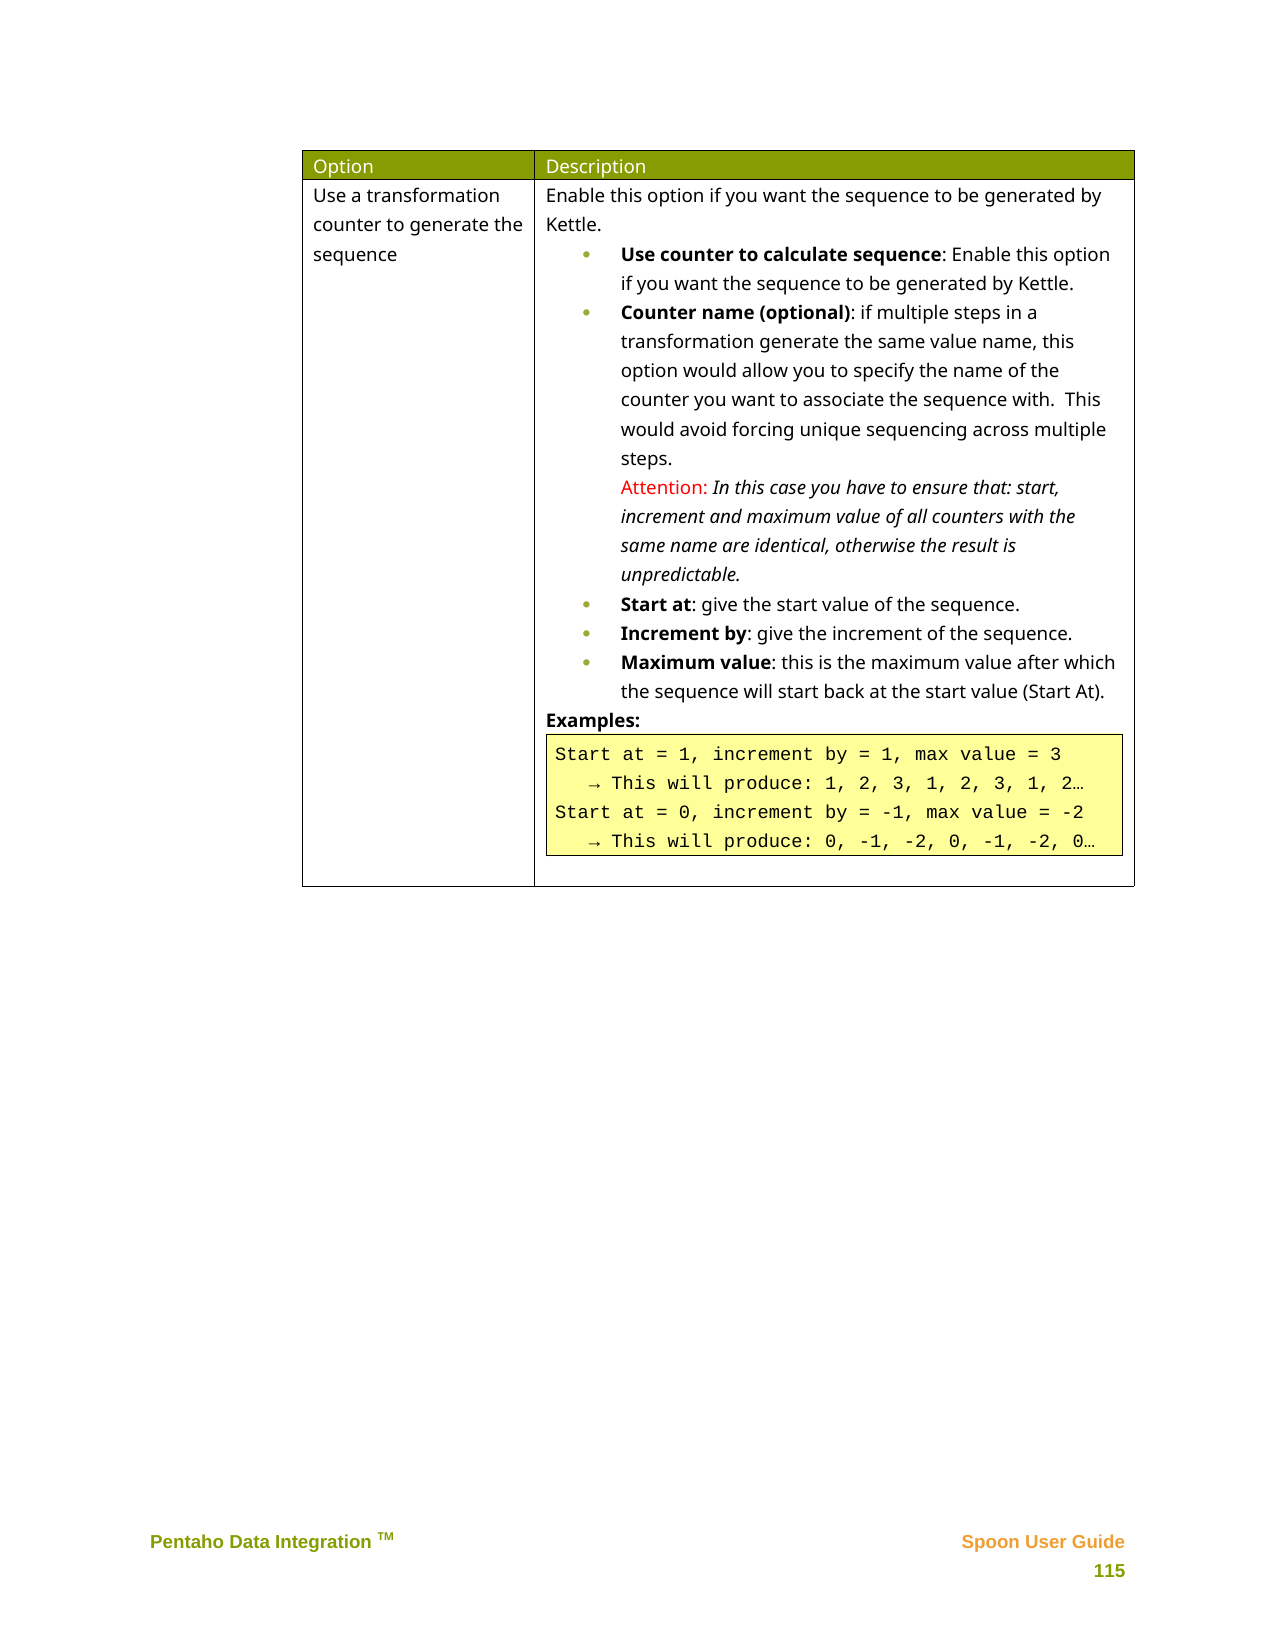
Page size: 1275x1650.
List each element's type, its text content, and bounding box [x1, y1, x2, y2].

table_cell Enable this option if you want the sequence to be generated by Kettle. Use counter to calculate sequence: Enable this option if you want the sequence to be generated by Kettle. Counter name (optional): if multiple steps in a transformation generate the same value name, this option would allow you to specify the name of the counter you want to associate the sequence with. This would avoid forcing unique sequencing across multiple steps. Attention: In this case you have to ensure that: start, increment and maximum value of all counters with the same name are identical, otherwise the result is unpredictable. Start at: give the start value of the sequence. Increment by: give the increment of the sequence. Maximum value: this is the maximum value after which the sequence will start back at the start value (Start At). Examples: Start at = 1, increment by = 1, max value = 3 → This will produce: 1, 2, 3, 1, 2, 3, 1, 2… Start at = 0, increment by = -1, max value = -2 → This will produce: 0, -1, -2, 0, -1, -2, 0… [535, 180, 1134, 886]
table_header Option [303, 151, 534, 179]
table_header Description [535, 151, 1134, 179]
table_cell Use a transformation counter to generate the sequence [303, 180, 534, 886]
